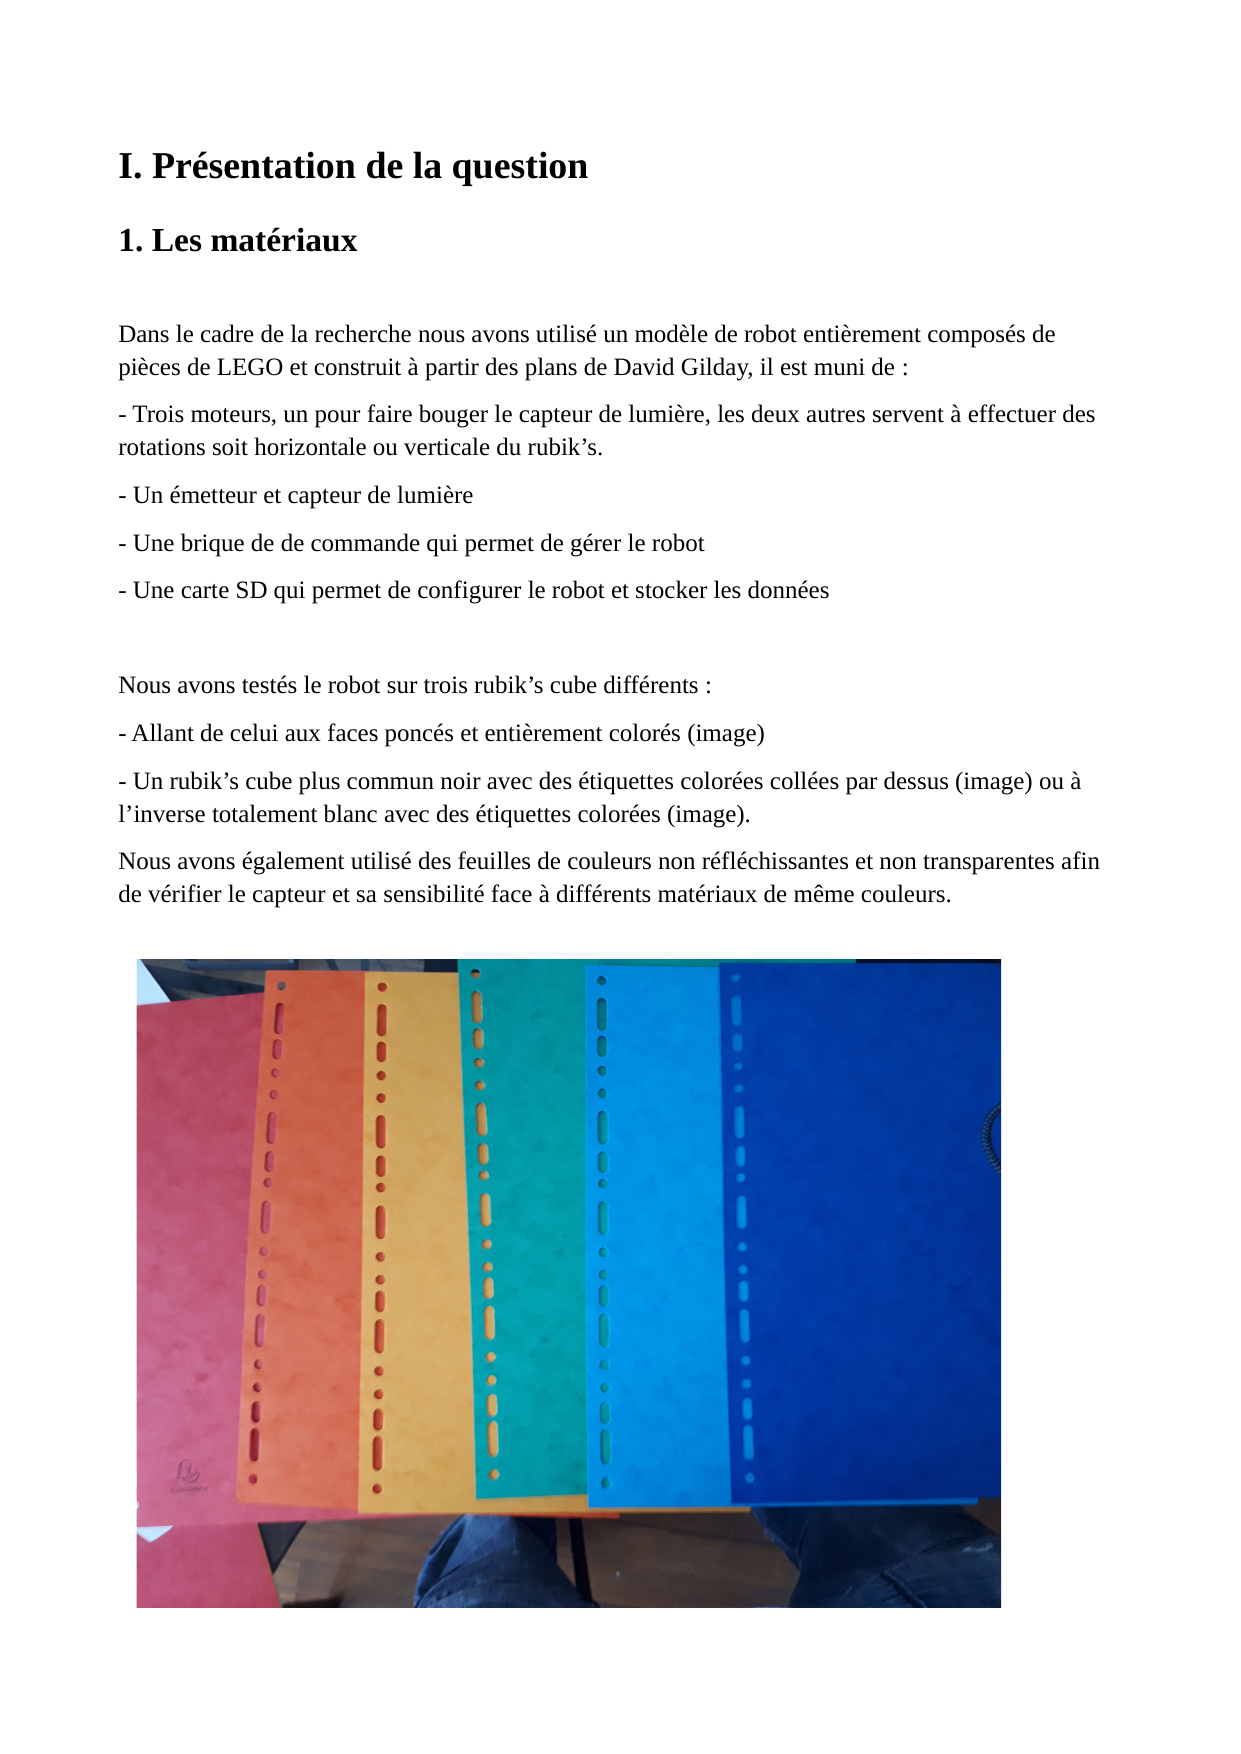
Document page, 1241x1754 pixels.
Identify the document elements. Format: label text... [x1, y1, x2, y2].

text - Une carte SD qui permet de configurer le robot et stocker les données [118, 575, 1122, 604]
text - Un rubik’s cube plus commun noir avec des étiquettes colorées collées par dessus (image) ou à l’inverse totalement blanc avec des étiquettes colorées (image). [118, 766, 1122, 827]
text - Un émetteur et capteur de lumière [118, 480, 1122, 509]
text Nous avons testés le robot sur trois rubik’s cube différents : [118, 671, 1122, 699]
text - Une brique de de commande qui permet de gérer le robot [118, 528, 1122, 556]
text - Trois moteurs, un pour faire bouger le capteur de lumière, les deux autres servent à effectuer des rotations soit horizontale ou verticale du rubik’s. [118, 399, 1122, 461]
subtitle 1. Les matériaux [118, 220, 1122, 259]
subtitle I. Présentation de la question [118, 143, 1122, 187]
text Nous avons également utilisé des feuilles de couleurs non réfléchissantes et non transparentes afin de vérifier le capteur et sa sensibilité face à différents matériaux de même couleurs. [118, 846, 1122, 908]
text Dans le cadre de la recherche nous avons utilisé un modèle de robot entièrement composés de pièces de LEGO et construit à partir des plans de David Gilday, il est muni de : [118, 319, 1122, 381]
picture [136, 959, 1002, 1608]
text - Allant de celui aux faces poncés et entièrement colorés (image) [118, 718, 1122, 747]
